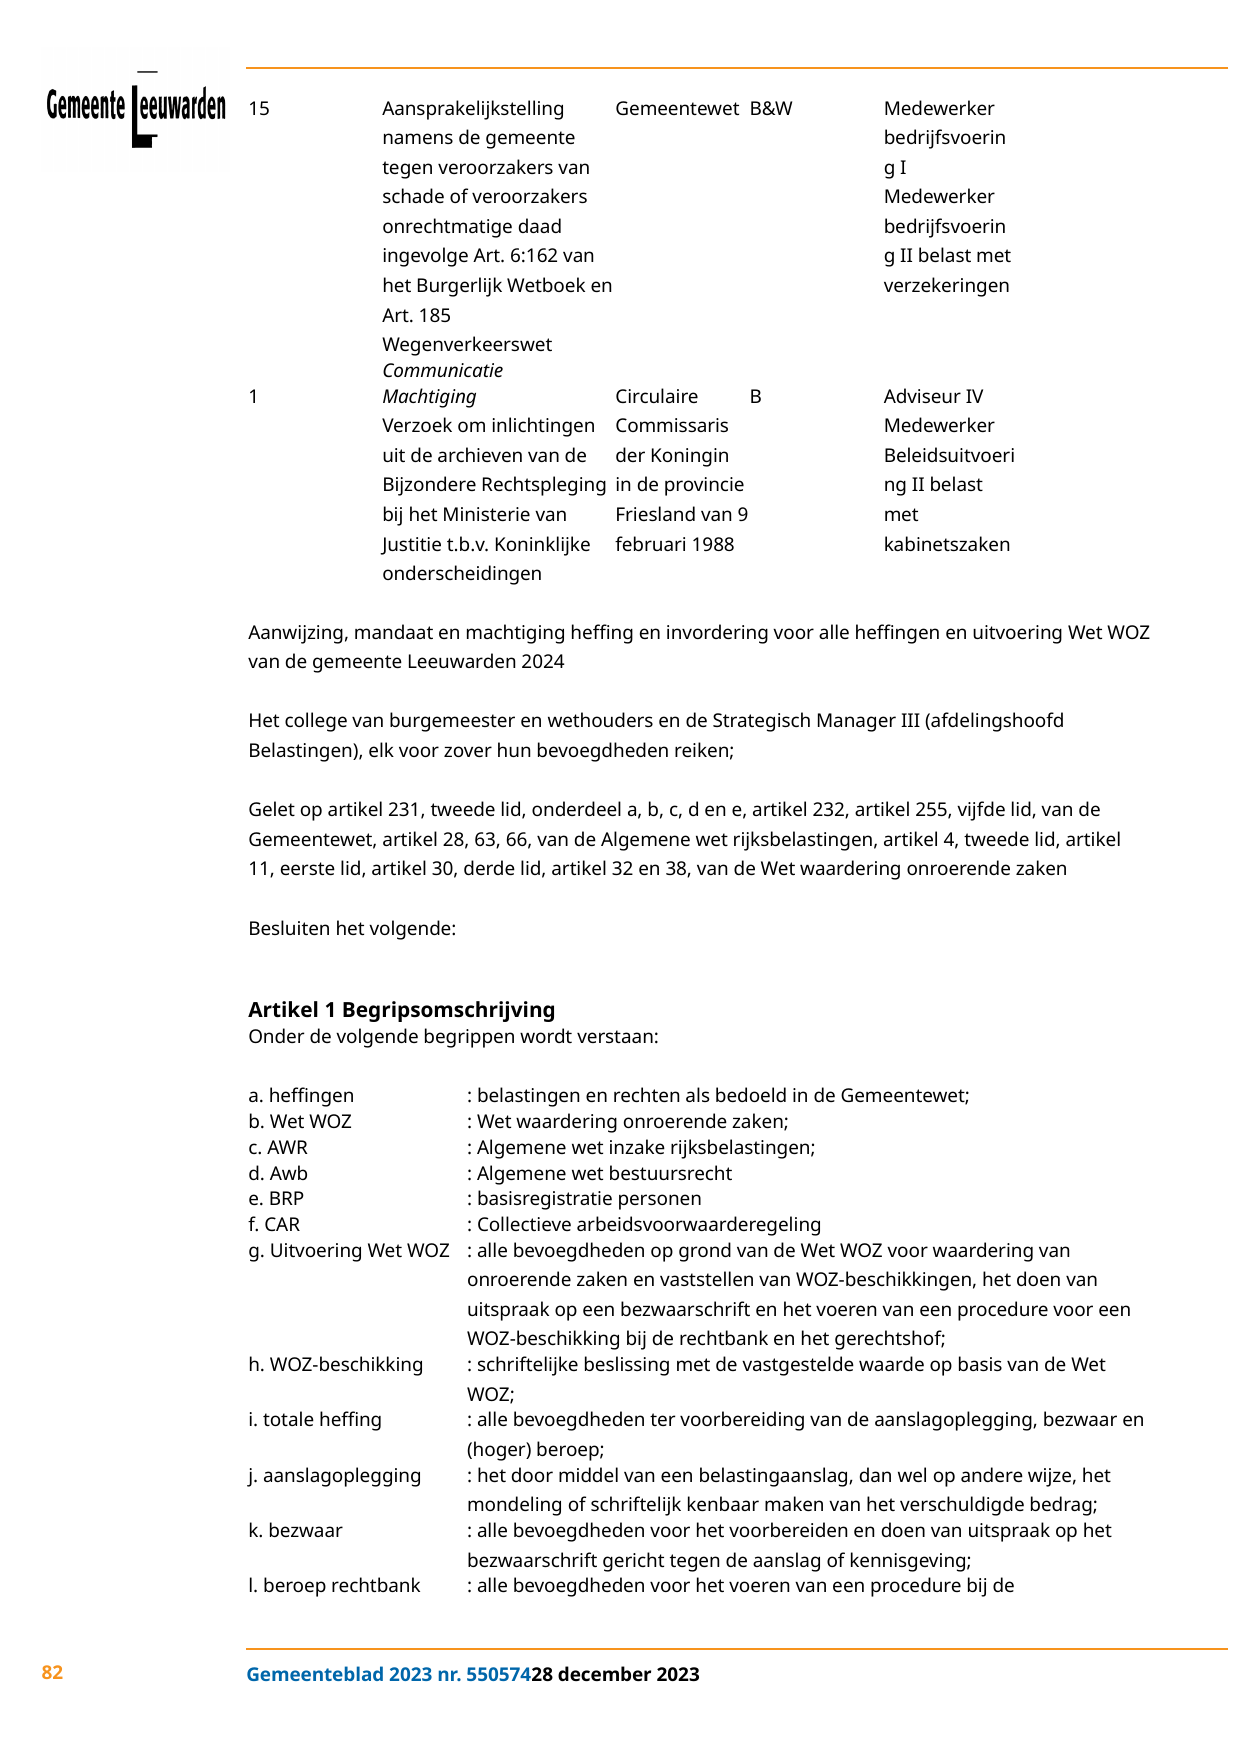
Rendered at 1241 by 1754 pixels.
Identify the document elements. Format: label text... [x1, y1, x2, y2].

table_cell : Algemene wet bestuursrecht [467, 1160, 1152, 1185]
table_cell : Wet waardering onroerende zaken; [467, 1108, 1152, 1134]
table_cell 1 [248, 383, 382, 586]
table_cell : basisregistratie personen [467, 1185, 1152, 1211]
text Aanwijzing, mandaat en machtiging heffing en invordering voor alle heffingen en uitvoering Wet WOZ van de gemeente Leeuwarden 2024 [248, 619, 1152, 674]
table_cell i. totale heffing [248, 1407, 467, 1462]
table_cell l. beroep rechtbank [248, 1573, 467, 1598]
table_cell k. bezwaar [248, 1517, 467, 1573]
table_cell [1018, 95, 1152, 357]
table_cell : alle bevoegdheden voor het voorbereiden en doen van uitspraak op het bezwaarschrift gericht tegen de aanslag of kennisgeving; [467, 1517, 1152, 1573]
table_cell : Collectieve arbeidsvoorwaarderegeling [467, 1211, 1152, 1237]
table_cell b. Wet WOZ [248, 1108, 467, 1134]
table_cell : alle bevoegdheden ter voorbereiding van de aanslagoplegging, bezwaar en (hoger) beroep; [467, 1407, 1152, 1462]
table_header a. heffingen [248, 1083, 467, 1108]
table_cell c. AWR [248, 1134, 467, 1160]
table_cell [1018, 357, 1152, 383]
table_cell g. Uitvoering Wet WOZ [248, 1237, 467, 1351]
table_cell : het door middel van een belastingaanslag, dan wel op andere wijze, het mondeling of schriftelijk kenbaar maken van het verschuldigde bedrag; [467, 1462, 1152, 1517]
table_cell : Algemene wet inzake rijksbelastingen; [467, 1134, 1152, 1160]
table_cell B [749, 383, 883, 586]
table_cell Gemeentewet [615, 95, 749, 357]
table_cell [1018, 383, 1152, 586]
table_cell d. Awb [248, 1160, 467, 1185]
table_cell Aansprakelijkstelling namens de gemeente tegen veroorzakers van schade of veroorzakers onrechtmatige daad ingevolge Art. 6:162 van het Burgerlijk Wetboek en Art. 185 Wegenverkeerswet [382, 95, 615, 357]
table_cell 15 [248, 95, 382, 357]
table_cell f. CAR [248, 1211, 467, 1237]
text Gelet op artikel 231, tweede lid, onderdeel a, b, c, d en e, artikel 232, artikel 255, vijfde lid, van de Gemeentewet, artikel 28, 63, 66, van de Algemene wet rijksbelastingen, artikel 4, tweede lid, artikel 11, eerste lid, artikel 30, derde lid, artikel 32 en 38, van de Wet waardering onroerende zaken [248, 796, 1152, 881]
table_cell : alle bevoegdheden voor het voeren van een procedure bij de [467, 1573, 1152, 1598]
text Onder de volgende begrippen wordt verstaan: [248, 1023, 1152, 1049]
table_cell [248, 357, 382, 383]
table_cell Machtiging Verzoek om inlichtingen uit de archieven van de Bijzondere Rechtspleging bij het Ministerie van Justitie t.b.v. Koninklijke onderscheidingen [382, 383, 615, 586]
table_cell : schriftelijke beslissing met de vastgestelde waarde op basis van de Wet WOZ; [467, 1351, 1152, 1407]
table_cell h. WOZ-beschikking [248, 1351, 467, 1407]
table_cell Circulaire Commissaris der Koningin in de provincie Friesland van 9 februari 1988 [615, 383, 749, 586]
table_cell j. aanslagoplegging [248, 1462, 467, 1517]
text Artikel 1 Begripsomschrijving [248, 995, 1152, 1023]
picture [41, 47, 231, 172]
table_cell Medewerker bedrijfsvoering I Medewerker bedrijfsvoering II belast met verzekeringen [884, 95, 1017, 357]
text Het college van burgemeester en wethouders en de Strategisch Manager III (afdelingshoofd Belastingen), elk voor zover hun bevoegdheden reiken; [248, 708, 1152, 763]
table_header : belastingen en rechten als bedoeld in de Gemeentewet; [467, 1083, 1152, 1108]
table_cell Communicatie [382, 357, 1017, 383]
table_cell Adviseur IV Medewerker Beleidsuitvoering II belast met kabinetszaken [884, 383, 1017, 586]
table_cell B&W [749, 95, 883, 357]
table_cell e. BRP [248, 1185, 467, 1211]
text Besluiten het volgende: [248, 915, 1152, 941]
table_cell : alle bevoegdheden op grond van de Wet WOZ voor waardering van onroerende zaken en vaststellen van WOZ-beschikkingen, het doen van uitspraak op een bezwaarschrift en het voeren van een procedure voor een WOZ-beschikking bij de rechtbank en het gerechtshof; [467, 1237, 1152, 1351]
